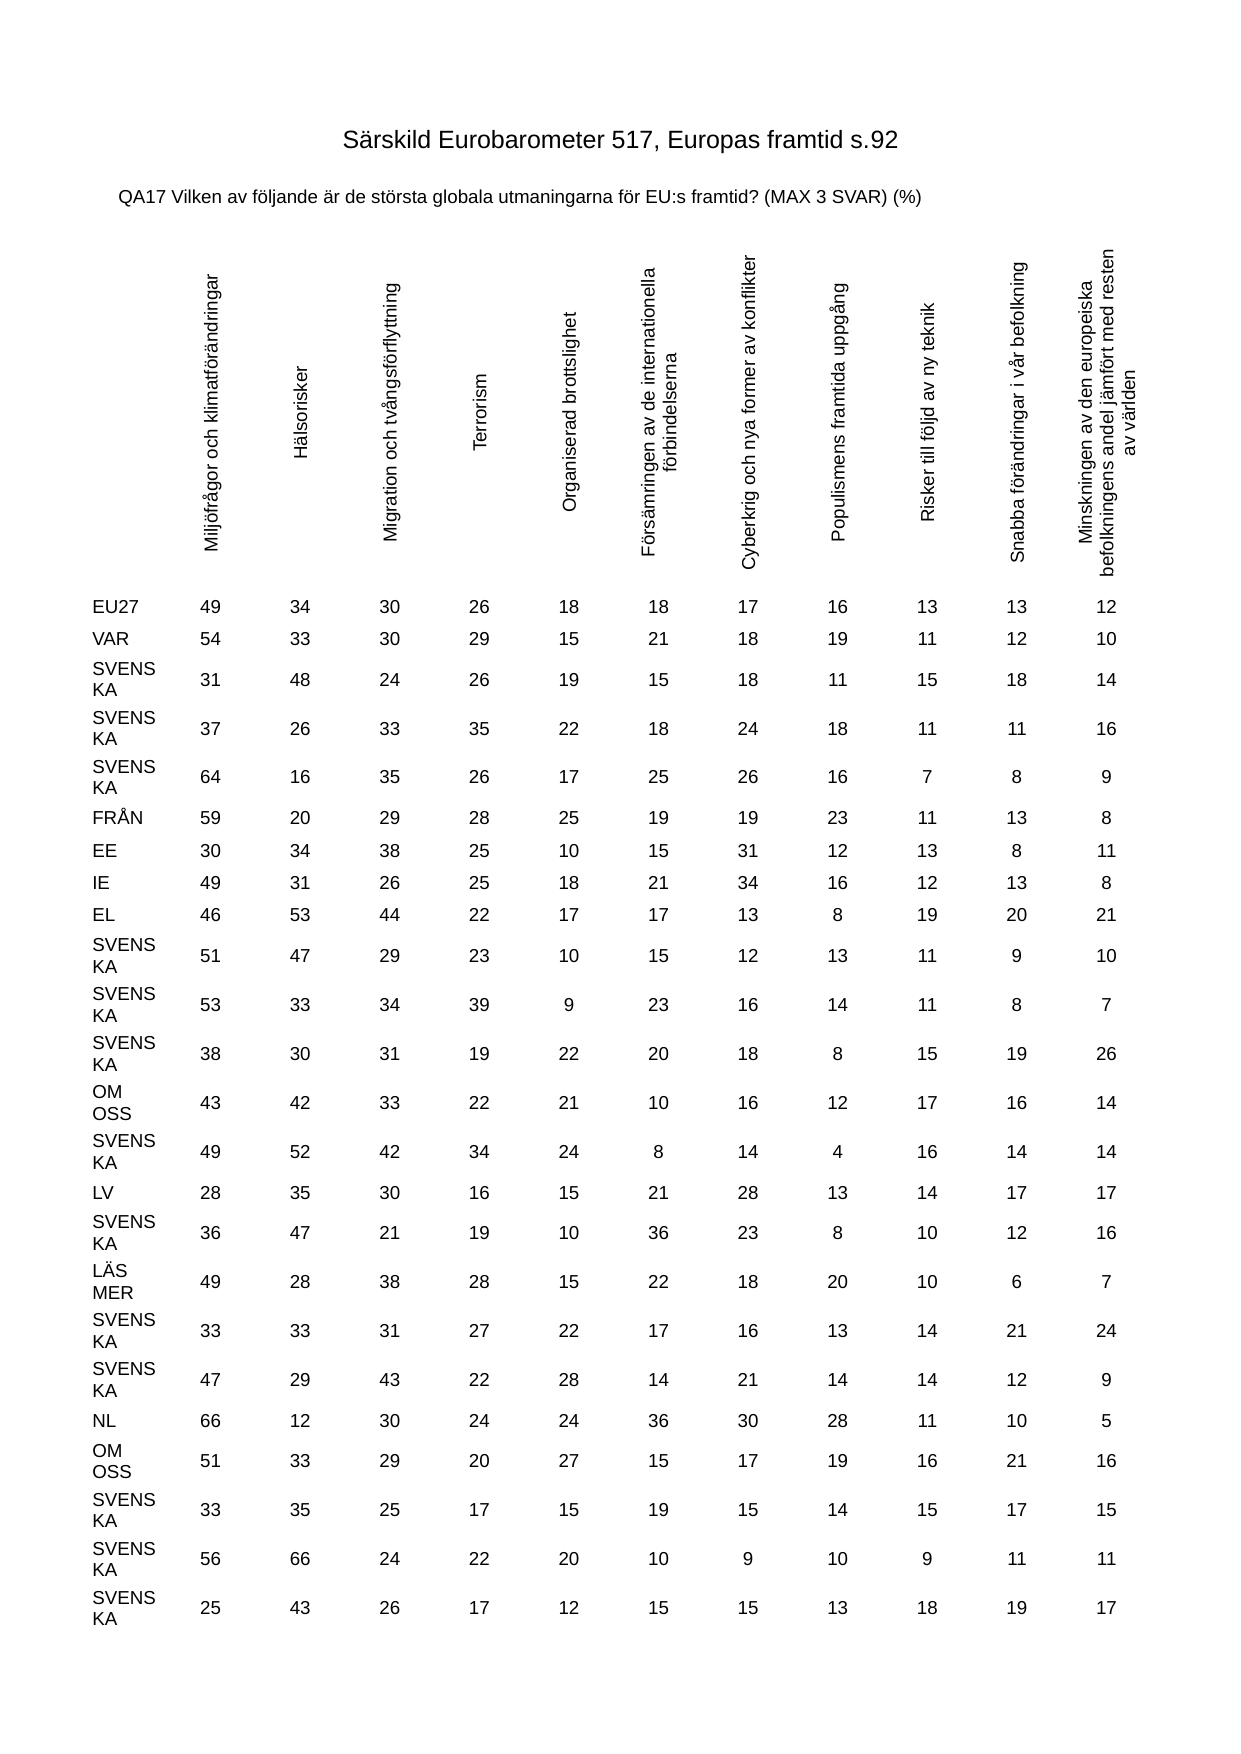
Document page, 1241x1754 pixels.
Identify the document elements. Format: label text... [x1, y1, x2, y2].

table_cell 20 [793, 1258, 882, 1306]
table_cell OM OSS [89, 1078, 166, 1127]
table_cell 8 [1061, 866, 1151, 899]
table_cell 25 [524, 802, 613, 834]
table_cell 8 [614, 1127, 703, 1176]
table_cell 16 [1061, 1209, 1151, 1257]
table_cell 10 [1061, 931, 1151, 980]
table_cell 56 [166, 1535, 255, 1583]
table_cell 20 [255, 802, 345, 834]
table_cell 20 [972, 899, 1061, 931]
table_cell 14 [1061, 1078, 1151, 1127]
table_cell 17 [1061, 1584, 1151, 1632]
table_cell 34 [345, 980, 434, 1029]
table_cell 12 [793, 1078, 882, 1127]
table_cell 21 [524, 1078, 613, 1127]
table_cell 30 [703, 1404, 793, 1437]
table_cell 34 [434, 1127, 524, 1176]
table_cell 24 [703, 704, 793, 753]
table_cell LV [89, 1176, 166, 1208]
table_cell 43 [345, 1355, 434, 1404]
table_cell 28 [524, 1355, 613, 1404]
table_cell 53 [166, 980, 255, 1029]
table_cell 8 [793, 899, 882, 931]
table_cell 47 [255, 1209, 345, 1257]
table_cell 16 [882, 1127, 972, 1176]
table_cell 33 [255, 623, 345, 655]
table_cell 17 [1061, 1176, 1151, 1208]
table_cell 15 [524, 1176, 613, 1208]
table_cell 64 [166, 753, 255, 802]
table_cell NL [89, 1404, 166, 1437]
table_cell 12 [972, 1355, 1061, 1404]
table_cell 29 [345, 1437, 434, 1486]
table_cell 43 [166, 1078, 255, 1127]
table_cell 46 [166, 899, 255, 931]
table_cell 10 [793, 1535, 882, 1583]
table_cell 10 [614, 1078, 703, 1127]
table_cell 49 [166, 866, 255, 899]
table_cell 23 [793, 802, 882, 834]
table_cell 31 [166, 655, 255, 704]
table_cell 29 [345, 802, 434, 834]
table_cell 19 [434, 1209, 524, 1257]
table_cell 18 [524, 866, 613, 899]
table_cell 8 [793, 1029, 882, 1078]
table_cell 36 [166, 1209, 255, 1257]
table_cell 35 [255, 1486, 345, 1534]
table_header Miljöfrågor och klimatförändringar [166, 236, 255, 590]
table_cell 30 [345, 590, 434, 622]
table_cell 21 [1061, 899, 1151, 931]
table_cell 17 [703, 590, 793, 622]
table_cell 19 [703, 802, 793, 834]
table_cell 31 [255, 866, 345, 899]
table_cell 35 [255, 1176, 345, 1208]
table_cell 28 [434, 802, 524, 834]
table_cell 23 [434, 931, 524, 980]
table_cell 22 [434, 1078, 524, 1127]
table_cell 25 [614, 753, 703, 802]
table_cell 33 [255, 1437, 345, 1486]
table_cell 66 [255, 1535, 345, 1583]
table_cell 14 [793, 980, 882, 1029]
table_cell 15 [882, 1029, 972, 1078]
table_cell 29 [255, 1355, 345, 1404]
table_cell 19 [793, 623, 882, 655]
table_cell 11 [882, 704, 972, 753]
table_cell 24 [524, 1404, 613, 1437]
table_cell 18 [614, 704, 703, 753]
table_cell EU27 [89, 590, 166, 622]
table_cell 12 [972, 1209, 1061, 1257]
table_cell 15 [614, 655, 703, 704]
table_cell 7 [1061, 1258, 1151, 1306]
table_cell 51 [166, 1437, 255, 1486]
table_cell 10 [524, 1209, 613, 1257]
table_cell 24 [434, 1404, 524, 1437]
table_cell 17 [524, 753, 613, 802]
table_cell 49 [166, 590, 255, 622]
table_cell 53 [255, 899, 345, 931]
table_cell 24 [524, 1127, 613, 1176]
table_cell 11 [793, 655, 882, 704]
table_cell 12 [972, 623, 1061, 655]
table_cell 15 [524, 1486, 613, 1534]
table_header Terrorism [434, 236, 524, 590]
table_cell 21 [614, 623, 703, 655]
table_cell 24 [345, 1535, 434, 1583]
table_cell 16 [793, 866, 882, 899]
table_cell 26 [255, 704, 345, 753]
table_header Risker till följd av ny teknik [882, 236, 972, 590]
table_cell 9 [703, 1535, 793, 1583]
table_cell 16 [703, 1306, 793, 1355]
table_cell 23 [614, 980, 703, 1029]
table_cell SVENSKA [89, 1209, 166, 1257]
text QA17 Vilken av följande är de största globala utmaningarna för EU:s framtid? (MAX 3 SVAR) (%) [118, 186, 1122, 208]
table_cell 44 [345, 899, 434, 931]
table_cell 12 [1061, 590, 1151, 622]
table_cell 23 [703, 1209, 793, 1257]
table_cell 39 [434, 980, 524, 1029]
table_cell OM OSS [89, 1437, 166, 1486]
table_cell EE [89, 834, 166, 866]
table_cell 11 [882, 1404, 972, 1437]
table_cell 20 [434, 1437, 524, 1486]
table_cell 15 [524, 1258, 613, 1306]
table_cell 21 [345, 1209, 434, 1257]
table_cell 35 [434, 704, 524, 753]
table_cell 26 [703, 753, 793, 802]
table_cell 10 [972, 1404, 1061, 1437]
table_cell 48 [255, 655, 345, 704]
table_cell 17 [972, 1176, 1061, 1208]
table_cell 13 [972, 590, 1061, 622]
table_cell 19 [524, 655, 613, 704]
table_cell 25 [345, 1486, 434, 1534]
table_cell SVENSKA [89, 1127, 166, 1176]
table_cell 18 [703, 623, 793, 655]
table_cell 22 [434, 1355, 524, 1404]
table_cell 21 [972, 1306, 1061, 1355]
table_cell 26 [345, 866, 434, 899]
table_cell 19 [882, 899, 972, 931]
table_cell EL [89, 899, 166, 931]
table_cell 18 [882, 1584, 972, 1632]
table_cell 43 [255, 1584, 345, 1632]
table_cell 15 [614, 1584, 703, 1632]
table_cell 21 [614, 866, 703, 899]
table_cell 33 [255, 980, 345, 1029]
table_header Organiserad brottslighet [524, 236, 613, 590]
table_cell SVENSKA [89, 753, 166, 802]
table_cell 22 [614, 1258, 703, 1306]
table_cell 9 [1061, 1355, 1151, 1404]
table_cell SVENSKA [89, 1486, 166, 1534]
table_header Snabba förändringar i vår befolkning [972, 236, 1061, 590]
table_cell 16 [882, 1437, 972, 1486]
table_cell 6 [972, 1258, 1061, 1306]
table_cell SVENSKA [89, 931, 166, 980]
table_cell 8 [972, 753, 1061, 802]
table_cell 10 [524, 931, 613, 980]
table_cell 13 [972, 802, 1061, 834]
table_cell 19 [793, 1437, 882, 1486]
table_cell 25 [434, 834, 524, 866]
table_cell 10 [1061, 623, 1151, 655]
table_cell SVENSKA [89, 980, 166, 1029]
table_cell 11 [1061, 834, 1151, 866]
table_cell 22 [434, 1535, 524, 1583]
table_cell 47 [166, 1355, 255, 1404]
table_cell 29 [434, 623, 524, 655]
table_cell SVENSKA [89, 1584, 166, 1632]
table_cell FRÅN [89, 802, 166, 834]
table_cell 14 [614, 1355, 703, 1404]
table_cell 24 [1061, 1306, 1151, 1355]
table_cell 15 [614, 931, 703, 980]
table_cell 47 [255, 931, 345, 980]
table_cell 22 [524, 1029, 613, 1078]
table_cell 11 [972, 1535, 1061, 1583]
table_cell 38 [166, 1029, 255, 1078]
table_cell 38 [345, 834, 434, 866]
table_cell SVENSKA [89, 704, 166, 753]
table_cell 37 [166, 704, 255, 753]
table_cell 17 [434, 1486, 524, 1534]
table_cell 18 [793, 704, 882, 753]
table_cell 18 [703, 1258, 793, 1306]
table_cell 16 [703, 1078, 793, 1127]
table_cell 15 [703, 1584, 793, 1632]
table_cell 7 [1061, 980, 1151, 1029]
table_cell 8 [972, 980, 1061, 1029]
table_cell 36 [614, 1209, 703, 1257]
table_cell 51 [166, 931, 255, 980]
table_cell 26 [345, 1584, 434, 1632]
table_cell 13 [703, 899, 793, 931]
table_cell 15 [1061, 1486, 1151, 1534]
table_cell 42 [255, 1078, 345, 1127]
table_cell 19 [972, 1029, 1061, 1078]
table_cell 33 [255, 1306, 345, 1355]
table_cell 29 [345, 931, 434, 980]
table_cell 16 [434, 1176, 524, 1208]
table_cell 30 [255, 1029, 345, 1078]
table_cell 10 [882, 1258, 972, 1306]
table_cell 16 [793, 753, 882, 802]
table_cell 13 [793, 1176, 882, 1208]
table_cell 8 [793, 1209, 882, 1257]
table_cell 10 [614, 1535, 703, 1583]
table_cell 14 [882, 1176, 972, 1208]
table_cell SVENSKA [89, 1306, 166, 1355]
table_cell 9 [1061, 753, 1151, 802]
table_cell 12 [524, 1584, 613, 1632]
table_cell 38 [345, 1258, 434, 1306]
table_cell 42 [345, 1127, 434, 1176]
table_cell 20 [614, 1029, 703, 1078]
table_cell 26 [1061, 1029, 1151, 1078]
table_cell 11 [882, 931, 972, 980]
table_cell 21 [972, 1437, 1061, 1486]
table_cell 59 [166, 802, 255, 834]
table_cell IE [89, 866, 166, 899]
table_cell 14 [793, 1486, 882, 1534]
table_cell 33 [345, 704, 434, 753]
table_cell 17 [614, 1306, 703, 1355]
table_cell 21 [614, 1176, 703, 1208]
table_cell 19 [614, 1486, 703, 1534]
table_cell 17 [882, 1078, 972, 1127]
table_header [89, 236, 166, 590]
table_cell 13 [882, 590, 972, 622]
table_cell 16 [972, 1078, 1061, 1127]
table_cell 18 [703, 1029, 793, 1078]
table_cell 5 [1061, 1404, 1151, 1437]
table_cell 18 [524, 590, 613, 622]
table_cell 9 [972, 931, 1061, 980]
table_cell 10 [524, 834, 613, 866]
table_cell 11 [882, 802, 972, 834]
table_cell 17 [972, 1486, 1061, 1534]
table_cell 27 [434, 1306, 524, 1355]
table_cell SVENSKA [89, 1029, 166, 1078]
table_cell 11 [1061, 1535, 1151, 1583]
table_header Minskningen av den europeiska befolkningens andel jämfört med resten av världen [1061, 236, 1151, 590]
table_cell 19 [972, 1584, 1061, 1632]
table_cell 33 [166, 1306, 255, 1355]
table_cell 22 [524, 704, 613, 753]
table_cell 14 [703, 1127, 793, 1176]
table_cell 14 [1061, 655, 1151, 704]
table_header Försämringen av de internationella förbindelserna [614, 236, 703, 590]
table_cell 12 [703, 931, 793, 980]
table_cell 28 [166, 1176, 255, 1208]
table_cell 13 [793, 1584, 882, 1632]
table_cell 16 [703, 980, 793, 1029]
table_cell 34 [255, 834, 345, 866]
table_cell 14 [1061, 1127, 1151, 1176]
table_cell 25 [166, 1584, 255, 1632]
table_cell LÄS MER [89, 1258, 166, 1306]
table_cell 28 [434, 1258, 524, 1306]
table_cell 15 [614, 1437, 703, 1486]
table_cell 24 [345, 655, 434, 704]
table_cell 66 [166, 1404, 255, 1437]
table_cell 49 [166, 1258, 255, 1306]
table_header Populismens framtida uppgång [793, 236, 882, 590]
table_cell 34 [703, 866, 793, 899]
table_cell 30 [345, 623, 434, 655]
table_cell 31 [345, 1029, 434, 1078]
table_cell 15 [614, 834, 703, 866]
table_cell SVENSKA [89, 1535, 166, 1583]
table_cell 17 [614, 899, 703, 931]
table_cell 54 [166, 623, 255, 655]
table_cell 25 [434, 866, 524, 899]
table_cell 18 [972, 655, 1061, 704]
table_cell 9 [882, 1535, 972, 1583]
table_cell 4 [793, 1127, 882, 1176]
table_cell 35 [345, 753, 434, 802]
table_cell 16 [793, 590, 882, 622]
table_header Hälsorisker [255, 236, 345, 590]
table_cell 19 [434, 1029, 524, 1078]
table_cell 52 [255, 1127, 345, 1176]
table_cell SVENSKA [89, 655, 166, 704]
table_header Cyberkrig och nya former av konflikter [703, 236, 793, 590]
table_cell 7 [882, 753, 972, 802]
table_cell 11 [882, 623, 972, 655]
table_cell 15 [703, 1486, 793, 1534]
table_cell 16 [255, 753, 345, 802]
table_cell 15 [524, 623, 613, 655]
table_cell 30 [345, 1404, 434, 1437]
table_cell 14 [793, 1355, 882, 1404]
table_cell 13 [793, 931, 882, 980]
table_cell 13 [793, 1306, 882, 1355]
table_cell 28 [703, 1176, 793, 1208]
table_cell 49 [166, 1127, 255, 1176]
table_header Migration och tvångsförflyttning [345, 236, 434, 590]
table_cell 13 [972, 866, 1061, 899]
table_cell 30 [345, 1176, 434, 1208]
table_cell 12 [255, 1404, 345, 1437]
table_cell 15 [882, 655, 972, 704]
table_cell 9 [524, 980, 613, 1029]
table_cell 22 [434, 899, 524, 931]
table_cell 26 [434, 753, 524, 802]
table_cell 15 [882, 1486, 972, 1534]
table_cell 13 [882, 834, 972, 866]
table_cell 30 [166, 834, 255, 866]
table_cell 17 [434, 1584, 524, 1632]
table_cell 31 [703, 834, 793, 866]
table_cell 14 [972, 1127, 1061, 1176]
table_cell 26 [434, 590, 524, 622]
table_cell 10 [882, 1209, 972, 1257]
table_cell 28 [255, 1258, 345, 1306]
table_cell 19 [614, 802, 703, 834]
table_cell 18 [614, 590, 703, 622]
table_cell 12 [882, 866, 972, 899]
table_cell 26 [434, 655, 524, 704]
table_cell SVENSKA [89, 1355, 166, 1404]
table_cell 21 [703, 1355, 793, 1404]
table_cell 18 [703, 655, 793, 704]
table_cell 11 [972, 704, 1061, 753]
table_cell 14 [882, 1306, 972, 1355]
table_cell 33 [345, 1078, 434, 1127]
table_cell 33 [166, 1486, 255, 1534]
table_cell 34 [255, 590, 345, 622]
table_cell 8 [972, 834, 1061, 866]
table_cell 28 [793, 1404, 882, 1437]
table_cell 11 [882, 980, 972, 1029]
table_cell 22 [524, 1306, 613, 1355]
table_cell 16 [1061, 704, 1151, 753]
table_cell 36 [614, 1404, 703, 1437]
table_cell VAR [89, 623, 166, 655]
table_cell 14 [882, 1355, 972, 1404]
table_cell 27 [524, 1437, 613, 1486]
table_cell 8 [1061, 802, 1151, 834]
table_cell 17 [703, 1437, 793, 1486]
table_cell 16 [1061, 1437, 1151, 1486]
table_cell 20 [524, 1535, 613, 1583]
table_cell 12 [793, 834, 882, 866]
table_cell 31 [345, 1306, 434, 1355]
table_cell 17 [524, 899, 613, 931]
